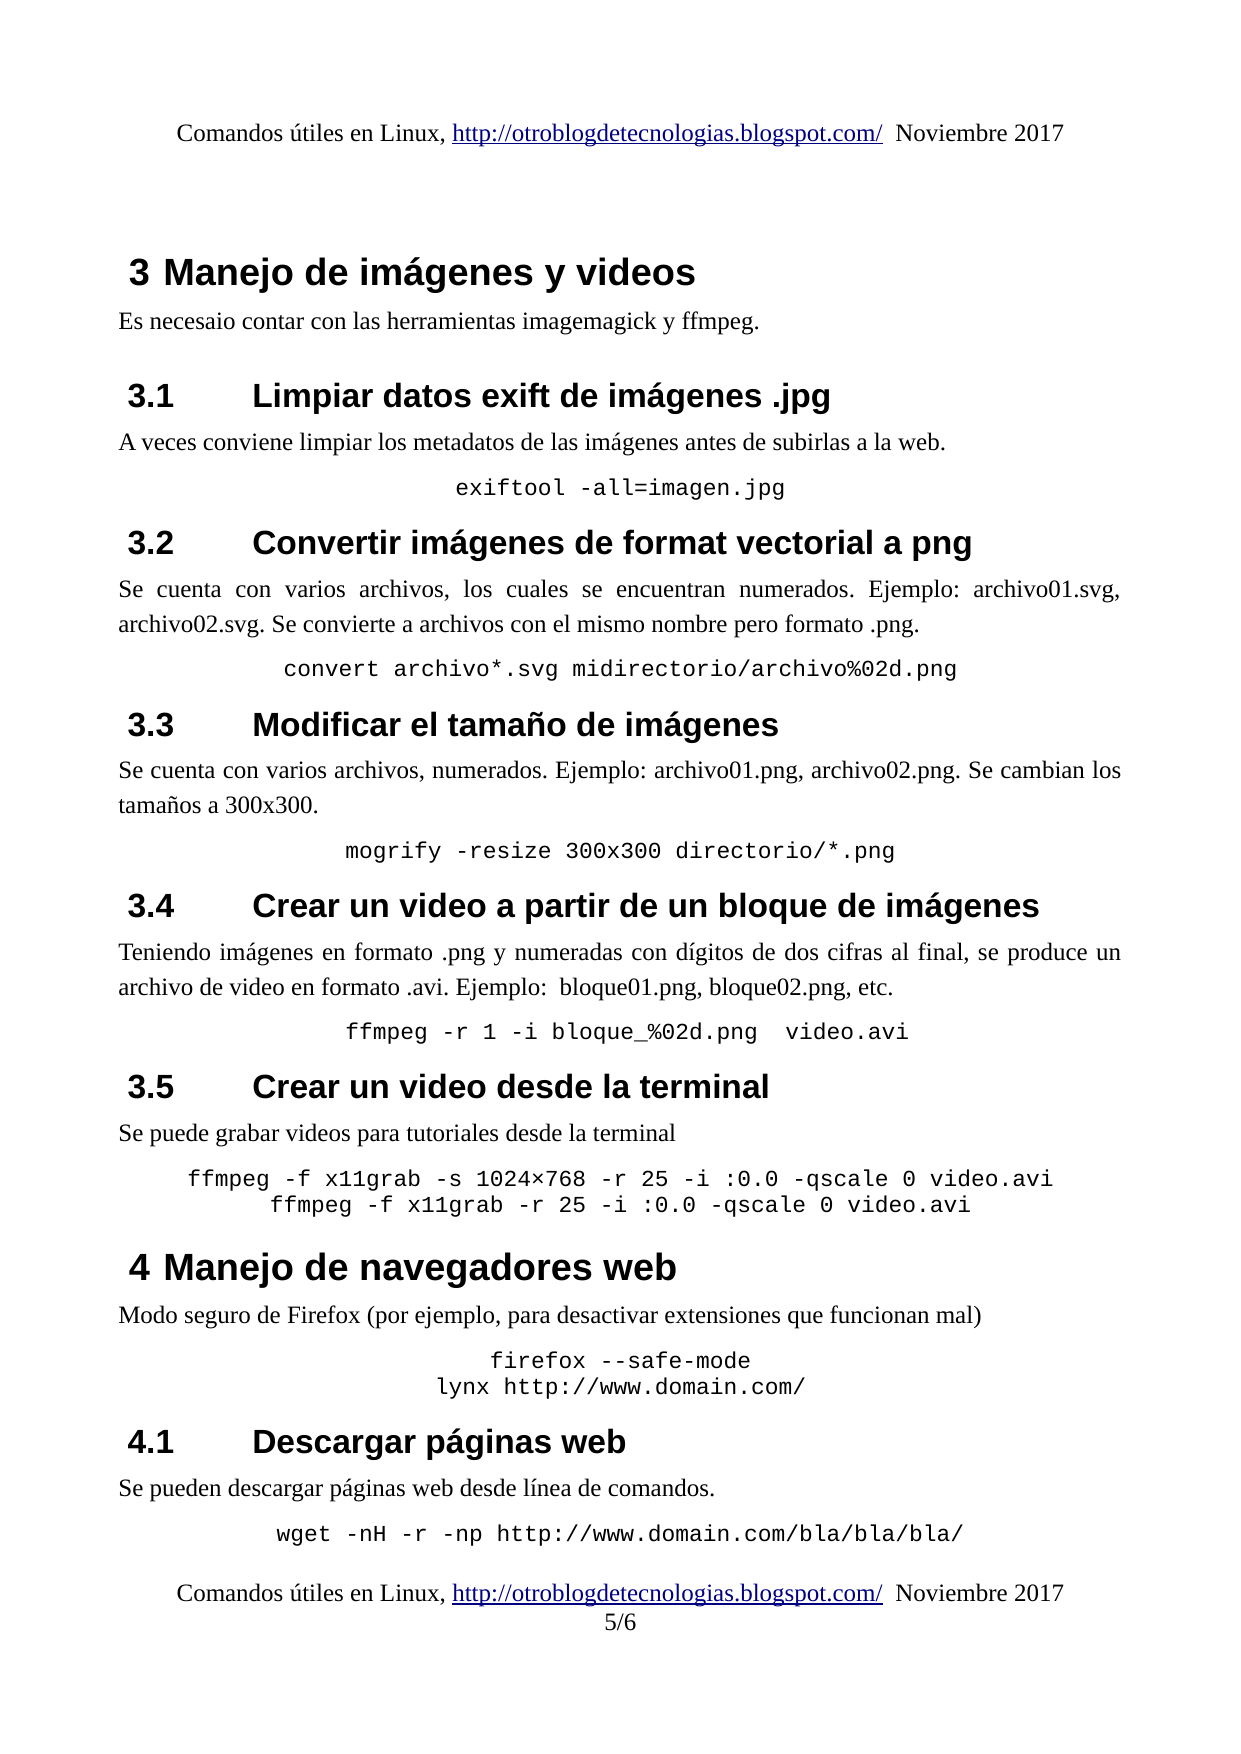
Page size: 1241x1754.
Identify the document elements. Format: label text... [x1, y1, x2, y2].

subtitle Limpiar datos exift de imágenes .jpg [118, 376, 1122, 415]
text ffmpeg -f x11grab -s 1024×768 -r 25 -i :0.0 -qscale 0 video.avi [118, 1168, 1122, 1193]
text Se pueden descargar páginas web desde línea de comandos. [118, 1473, 1122, 1502]
text lynx http://www.domain.com/ [118, 1376, 1122, 1402]
subtitle Descargar páginas web [118, 1422, 1122, 1461]
text Se cuenta con varios archivos, numerados. Ejemplo: archivo01.png, archivo02.png. Se cambian los tamaños a 300x300. [118, 756, 1122, 819]
subtitle Manejo de navegadores web [118, 1244, 1122, 1288]
text Es necesaio contar con las herramientas imagemagick y ffmpeg. [118, 306, 1122, 335]
text firefox --safe-mode [118, 1350, 1122, 1376]
subtitle Manejo de imágenes y videos [118, 250, 1122, 294]
text exiftool -all=imagen.jpg [118, 476, 1122, 502]
text A veces conviene limpiar los metadatos de las imágenes antes de subirlas a la web. [118, 427, 1122, 456]
text mogrify -resize 300x300 directorio/*.png [118, 839, 1122, 865]
text wget -nH -r -np http://www.domain.com/bla/bla/bla/ [118, 1523, 1122, 1548]
subtitle Crear un video a partir de un bloque de imágenes [118, 886, 1122, 924]
subtitle Convertir imágenes de format vectorial a png [118, 523, 1122, 562]
text Teniendo imágenes en formato .png y numeradas con dígitos de dos cifras al final, se produce un archivo de video en formato .avi. Ejemplo: bloque01.png, bloque02.png, etc. [118, 937, 1122, 1000]
subtitle Modificar el tamaño de imágenes [118, 704, 1122, 743]
text Se cuenta con varios archivos, los cuales se encuentran numerados. Ejemplo: archivo01.svg, archivo02.svg. Se convierte a archivos con el mismo nombre pero formato .png. [118, 574, 1122, 637]
subtitle Crear un video desde la terminal [118, 1067, 1122, 1106]
text convert archivo*.svg midirectorio/archivo%02d.png [118, 658, 1122, 684]
text ffmpeg -r 1 -i bloque_%02d.png video.avi [118, 1021, 1122, 1047]
text Modo seguro de Firefox (por ejemplo, para desactivar extensiones que funcionan mal) [118, 1301, 1122, 1329]
text Se puede grabar videos para tutoriales desde la terminal [118, 1118, 1122, 1147]
text ffmpeg -f x11grab -r 25 -i :0.0 -qscale 0 video.avi [118, 1193, 1122, 1219]
